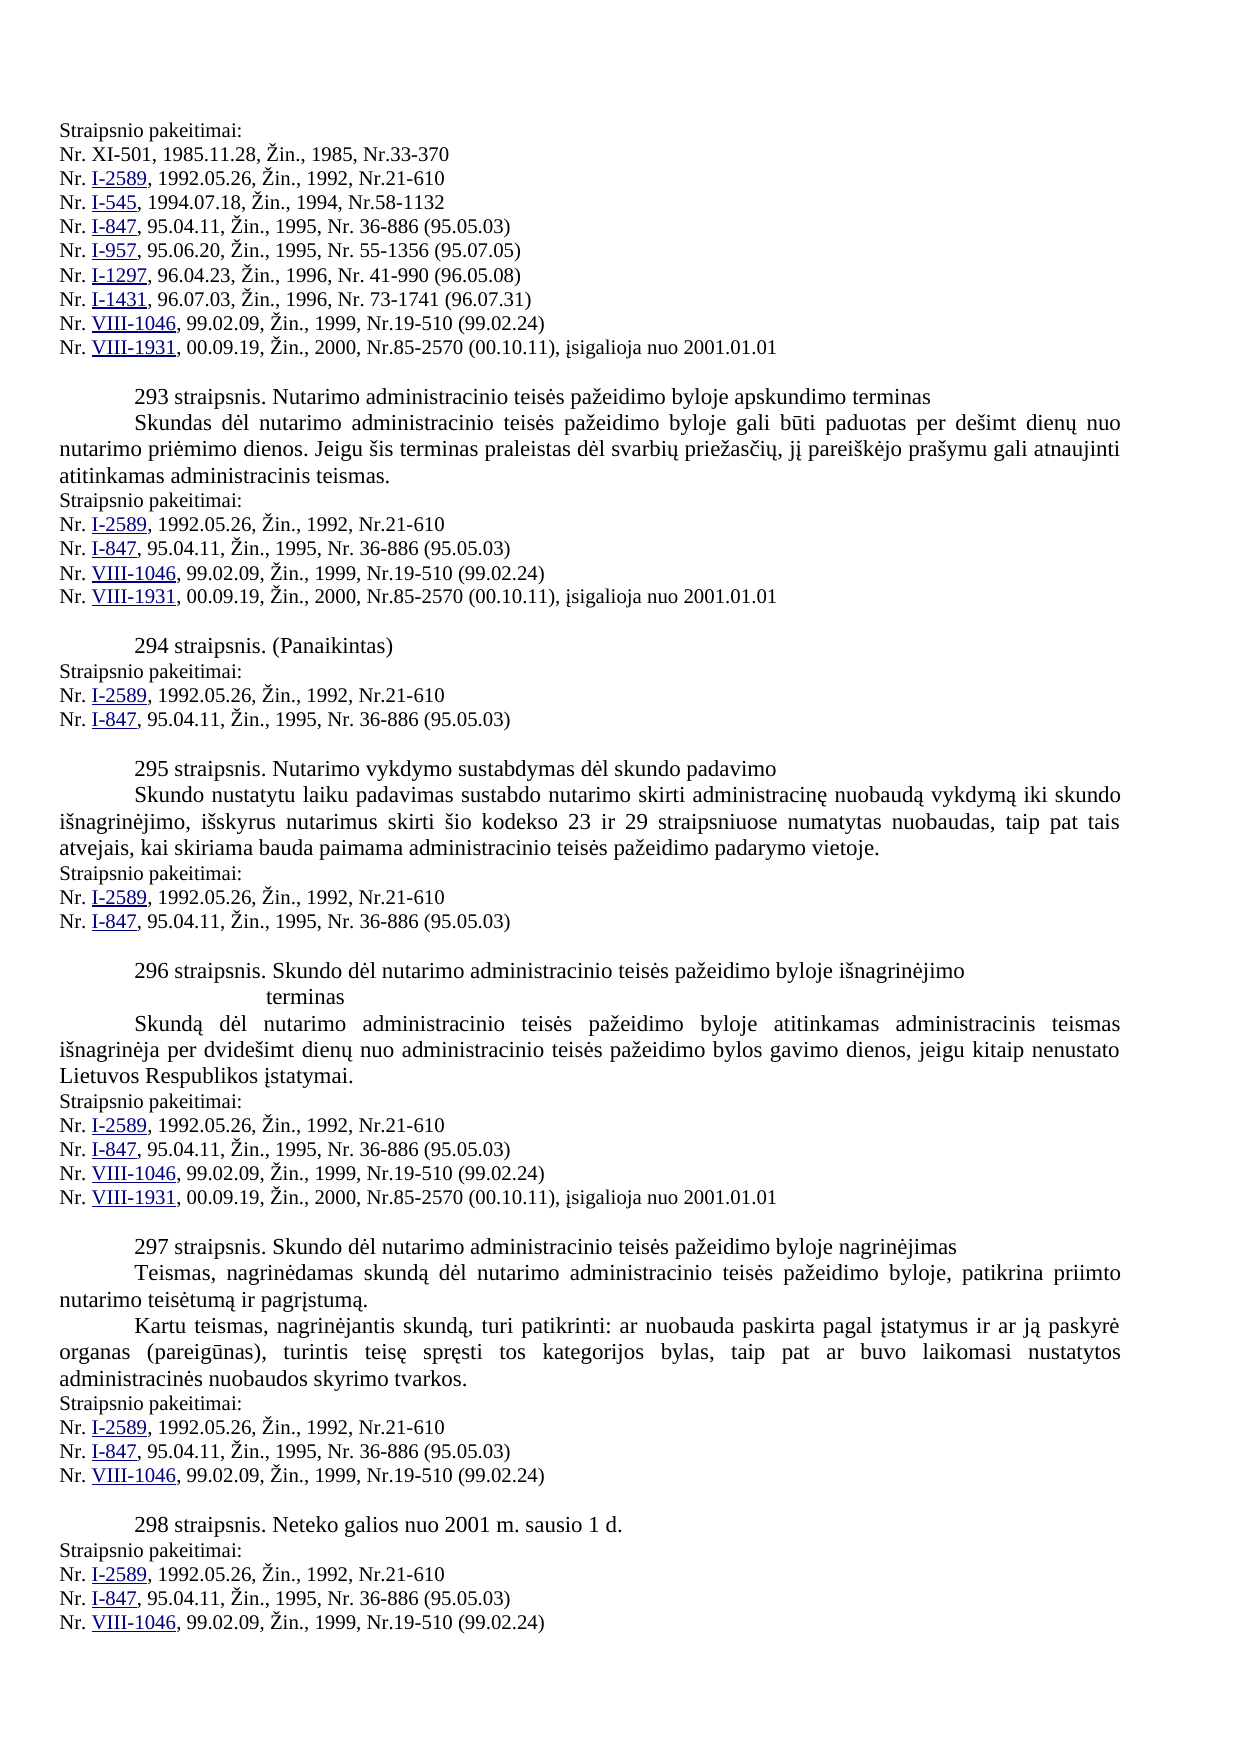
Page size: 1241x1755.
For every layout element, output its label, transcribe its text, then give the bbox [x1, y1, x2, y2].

text Straipsnio pakeitimai: [59, 118, 1122, 142]
text Nr. I-2589, 1992.05.26, Žin., 1992, Nr.21-610 [59, 1415, 1122, 1439]
text Nr. I-1431, 96.07.03, Žin., 1996, Nr. 73-1741 (96.07.31) [59, 287, 1122, 311]
text Nr. XI-501, 1985.11.28, Žin., 1985, Nr.33-370 [59, 142, 1122, 166]
text Nr. VIII-1046, 99.02.09, Žin., 1999, Nr.19-510 (99.02.24) [59, 1610, 1122, 1634]
text Straipsnio pakeitimai: [59, 1089, 1122, 1113]
text Nr. I-2589, 1992.05.26, Žin., 1992, Nr.21-610 [59, 1113, 1122, 1137]
text Straipsnio pakeitimai: [59, 861, 1122, 885]
text Nr. VIII-1931, 00.09.19, Žin., 2000, Nr.85-2570 (00.10.11), įsigalioja nuo 2001.01.01 [59, 1185, 1122, 1209]
text Skundą dėl nutarimo administracinio teisės pažeidimo byloje atitinkamas administracinis teismas išnagrinėja per dvidešimt dienų nuo administracinio teisės pažeidimo bylos gavimo dienos, jeigu kitaip nenustato Lietuvos Respublikos įstatymai. [59, 1009, 1122, 1089]
text Nr. VIII-1046, 99.02.09, Žin., 1999, Nr.19-510 (99.02.24) [59, 311, 1122, 335]
text Straipsnio pakeitimai: [59, 659, 1122, 683]
text Kartu teismas, nagrinėjantis skundą, turi patikrinti: ar nuobauda paskirta pagal įstatymus ir ar ją paskyrė organas (pareigūnas), turintis teisę spręsti tos kategorijos bylas, taip pat ar buvo laikomasi nustatytos administracinės nuobaudos skyrimo tvarkos. [59, 1312, 1122, 1391]
text Skundas dėl nutarimo administracinio teisės pažeidimo byloje gali būti paduotas per dešimt dienų nuo nutarimo priėmimo dienos. Jeigu šis terminas praleistas dėl svarbių priežasčių, jį pareiškėjo prašymu gali atnaujinti atitinkamas administracinis teismas. [59, 409, 1122, 488]
text Nr. VIII-1931, 00.09.19, Žin., 2000, Nr.85-2570 (00.10.11), įsigalioja nuo 2001.01.01 [59, 335, 1122, 359]
text Nr. I-545, 1994.07.18, Žin., 1994, Nr.58-1132 [59, 190, 1122, 214]
text Nr. VIII-1046, 99.02.09, Žin., 1999, Nr.19-510 (99.02.24) [59, 560, 1122, 584]
text Straipsnio pakeitimai: [59, 1538, 1122, 1562]
text Nr. I-2589, 1992.05.26, Žin., 1992, Nr.21-610 [59, 512, 1122, 536]
text 297 straipsnis. Skundo dėl nutarimo administracinio teisės pažeidimo byloje nagrinėjimas [134, 1233, 1122, 1259]
text Nr. I-847, 95.04.11, Žin., 1995, Nr. 36-886 (95.05.03) [59, 1439, 1122, 1463]
text Straipsnio pakeitimai: [59, 1391, 1122, 1415]
text terminas [266, 983, 1122, 1009]
text Straipsnio pakeitimai: [59, 488, 1122, 512]
text Nr. VIII-1931, 00.09.19, Žin., 2000, Nr.85-2570 (00.10.11), įsigalioja nuo 2001.01.01 [59, 584, 1122, 608]
text Nr. I-2589, 1992.05.26, Žin., 1992, Nr.21-610 [59, 1562, 1122, 1586]
text Nr. I-2589, 1992.05.26, Žin., 1992, Nr.21-610 [59, 166, 1122, 190]
text Skundo nustatytu laiku padavimas sustabdo nutarimo skirti administracinę nuobaudą vykdymą iki skundo išnagrinėjimo, išskyrus nutarimus skirti šio kodekso 23 ir 29 straipsniuose numatytas nuobaudas, taip pat tais atvejais, kai skiriama bauda paimama administracinio teisės pažeidimo padarymo vietoje. [59, 782, 1122, 861]
text 296 straipsnis. Skundo dėl nutarimo administracinio teisės pažeidimo byloje išnagrinėjimo [134, 957, 1122, 983]
text 293 straipsnis. Nutarimo administracinio teisės pažeidimo byloje apskundimo terminas [134, 383, 1122, 409]
text Nr. VIII-1046, 99.02.09, Žin., 1999, Nr.19-510 (99.02.24) [59, 1161, 1122, 1185]
text Nr. I-2589, 1992.05.26, Žin., 1992, Nr.21-610 [59, 885, 1122, 909]
text 298 straipsnis. Neteko galios nuo 2001 m. sausio 1 d. [59, 1511, 1122, 1538]
text Nr. I-847, 95.04.11, Žin., 1995, Nr. 36-886 (95.05.03) [59, 707, 1122, 731]
text Nr. I-2589, 1992.05.26, Žin., 1992, Nr.21-610 [59, 683, 1122, 707]
text Nr. I-847, 95.04.11, Žin., 1995, Nr. 36-886 (95.05.03) [59, 536, 1122, 560]
text Nr. I-847, 95.04.11, Žin., 1995, Nr. 36-886 (95.05.03) [59, 1137, 1122, 1161]
text 295 straipsnis. Nutarimo vykdymo sustabdymas dėl skundo padavimo [59, 755, 1122, 782]
text Nr. I-957, 95.06.20, Žin., 1995, Nr. 55-1356 (95.07.05) [59, 238, 1122, 262]
text Teismas, nagrinėdamas skundą dėl nutarimo administracinio teisės pažeidimo byloje, patikrina priimto nutarimo teisėtumą ir pagrįstumą. [59, 1259, 1122, 1312]
text Nr. I-1297, 96.04.23, Žin., 1996, Nr. 41-990 (96.05.08) [59, 262, 1122, 287]
text Nr. I-847, 95.04.11, Žin., 1995, Nr. 36-886 (95.05.03) [59, 909, 1122, 933]
text 294 straipsnis. (Panaikintas) [59, 633, 1122, 659]
text Nr. VIII-1046, 99.02.09, Žin., 1999, Nr.19-510 (99.02.24) [59, 1463, 1122, 1487]
text Nr. I-847, 95.04.11, Žin., 1995, Nr. 36-886 (95.05.03) [59, 214, 1122, 238]
text Nr. I-847, 95.04.11, Žin., 1995, Nr. 36-886 (95.05.03) [59, 1586, 1122, 1610]
